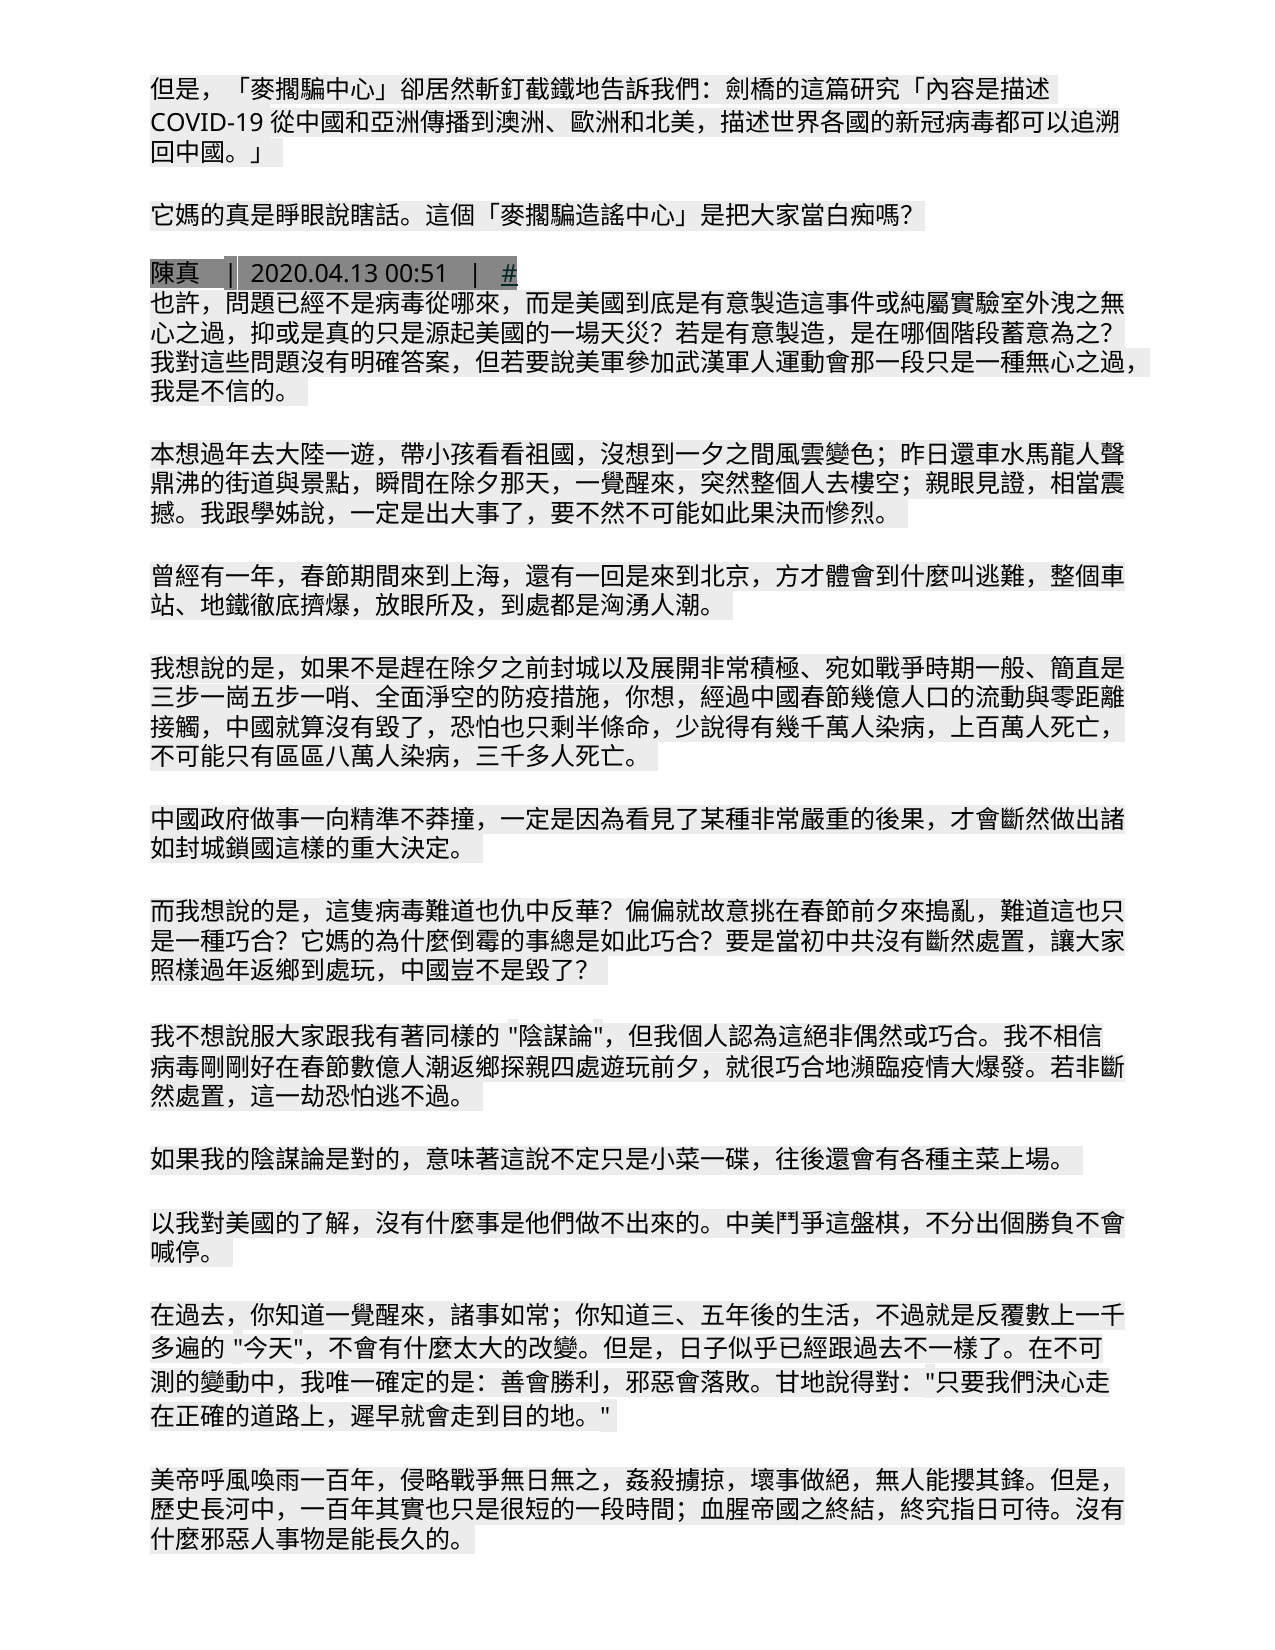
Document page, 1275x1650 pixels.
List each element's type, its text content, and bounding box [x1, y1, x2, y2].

text 但是，「麥擱騙中心」卻居然斬釘截鐵地告訴我們：劍橋的這篇研究「內容是描述 COVID-19 從中國和亞洲傳播到澳洲、歐洲和北美，描述世界各國的新冠病毒都可以追溯回中國。」 它媽的真是睜眼說瞎話。這個「麥擱騙造謠中心」是把大家當白痴嗎？ [150, 75, 1125, 231]
text 陳真 | 2020.04.13 00:51 | # [150, 256, 1125, 290]
text 也許，問題已經不是病毒從哪來，而是美國到底是有意製造這事件或純屬實驗室外洩之無心之過，抑或是真的只是源起美國的一場天災？若是有意製造，是在哪個階段蓄意為之？我對這些問題沒有明確答案，但若要說美軍參加武漢軍人運動會那一段只是一種無心之過，我是不信的。 本想過年去大陸一遊，帶小孩看看祖國，沒想到一夕之間風雲變色；昨日還車水馬龍人聲鼎沸的街道與景點，瞬間在除夕那天，一覺醒來，突然整個人去樓空；親眼見證，相當震撼。我跟學姊說，一定是出大事了，要不然不可能如此果決而慘烈。 曾經有一年，春節期間來到上海，還有一回是來到北京，方才體會到什麼叫逃難，整個車站、地鐵徹底擠爆，放眼所及，到處都是洶湧人潮。 我想說的是，如果不是趕在除夕之前封城以及展開非常積極、宛如戰爭時期一般、簡直是三步一崗五步一哨、全面淨空的防疫措施，你想，經過中國春節幾億人口的流動與零距離接觸，中國就算沒有毀了，恐怕也只剩半條命，少說得有幾千萬人染病，上百萬人死亡，不可能只有區區八萬人染病，三千多人死亡。 中國政府做事一向精準不莽撞，一定是因為看見了某種非常嚴重的後果，才會斷然做出諸如封城鎖國這樣的重大決定。 而我想說的是，這隻病毒難道也仇中反華？偏偏就故意挑在春節前夕來搗亂，難道這也只是一種巧合？它媽的為什麼倒霉的事總是如此巧合？要是當初中共沒有斷然處置，讓大家照樣過年返鄉到處玩，中國豈不是毀了？ 我不想說服大家跟我有著同樣的 "陰謀論"，但我個人認為這絕非偶然或巧合。我不相信病毒剛剛好在春節數億人潮返鄉探親四處遊玩前夕，就很巧合地瀕臨疫情大爆發。若非斷然處置，這一劫恐怕逃不過。 如果我的陰謀論是對的，意味著這說不定只是小菜一碟，往後還會有各種主菜上場。 以我對美國的了解，沒有什麼事是他們做不出來的。中美鬥爭這盤棋，不分出個勝負不會喊停。 在過去，你知道一覺醒來，諸事如常；你知道三、五年後的生活，不過就是反覆數上一千多遍的 "今天"，不會有什麼太大的改變。但是，日子似乎已經跟過去不一樣了。在不可測的變動中，我唯一確定的是：善會勝利，邪惡會落敗。甘地說得對："只要我們決心走在正確的道路上，遲早就會走到目的地。" 美帝呼風喚雨一百年，侵略戰爭無日無之，姦殺擄掠，壞事做絕，無人能攖其鋒。但是，歷史長河中，一百年其實也只是很短的一段時間；血腥帝國之終結，終究指日可待。沒有什麼邪惡人事物是能長久的。 [150, 290, 1125, 1554]
